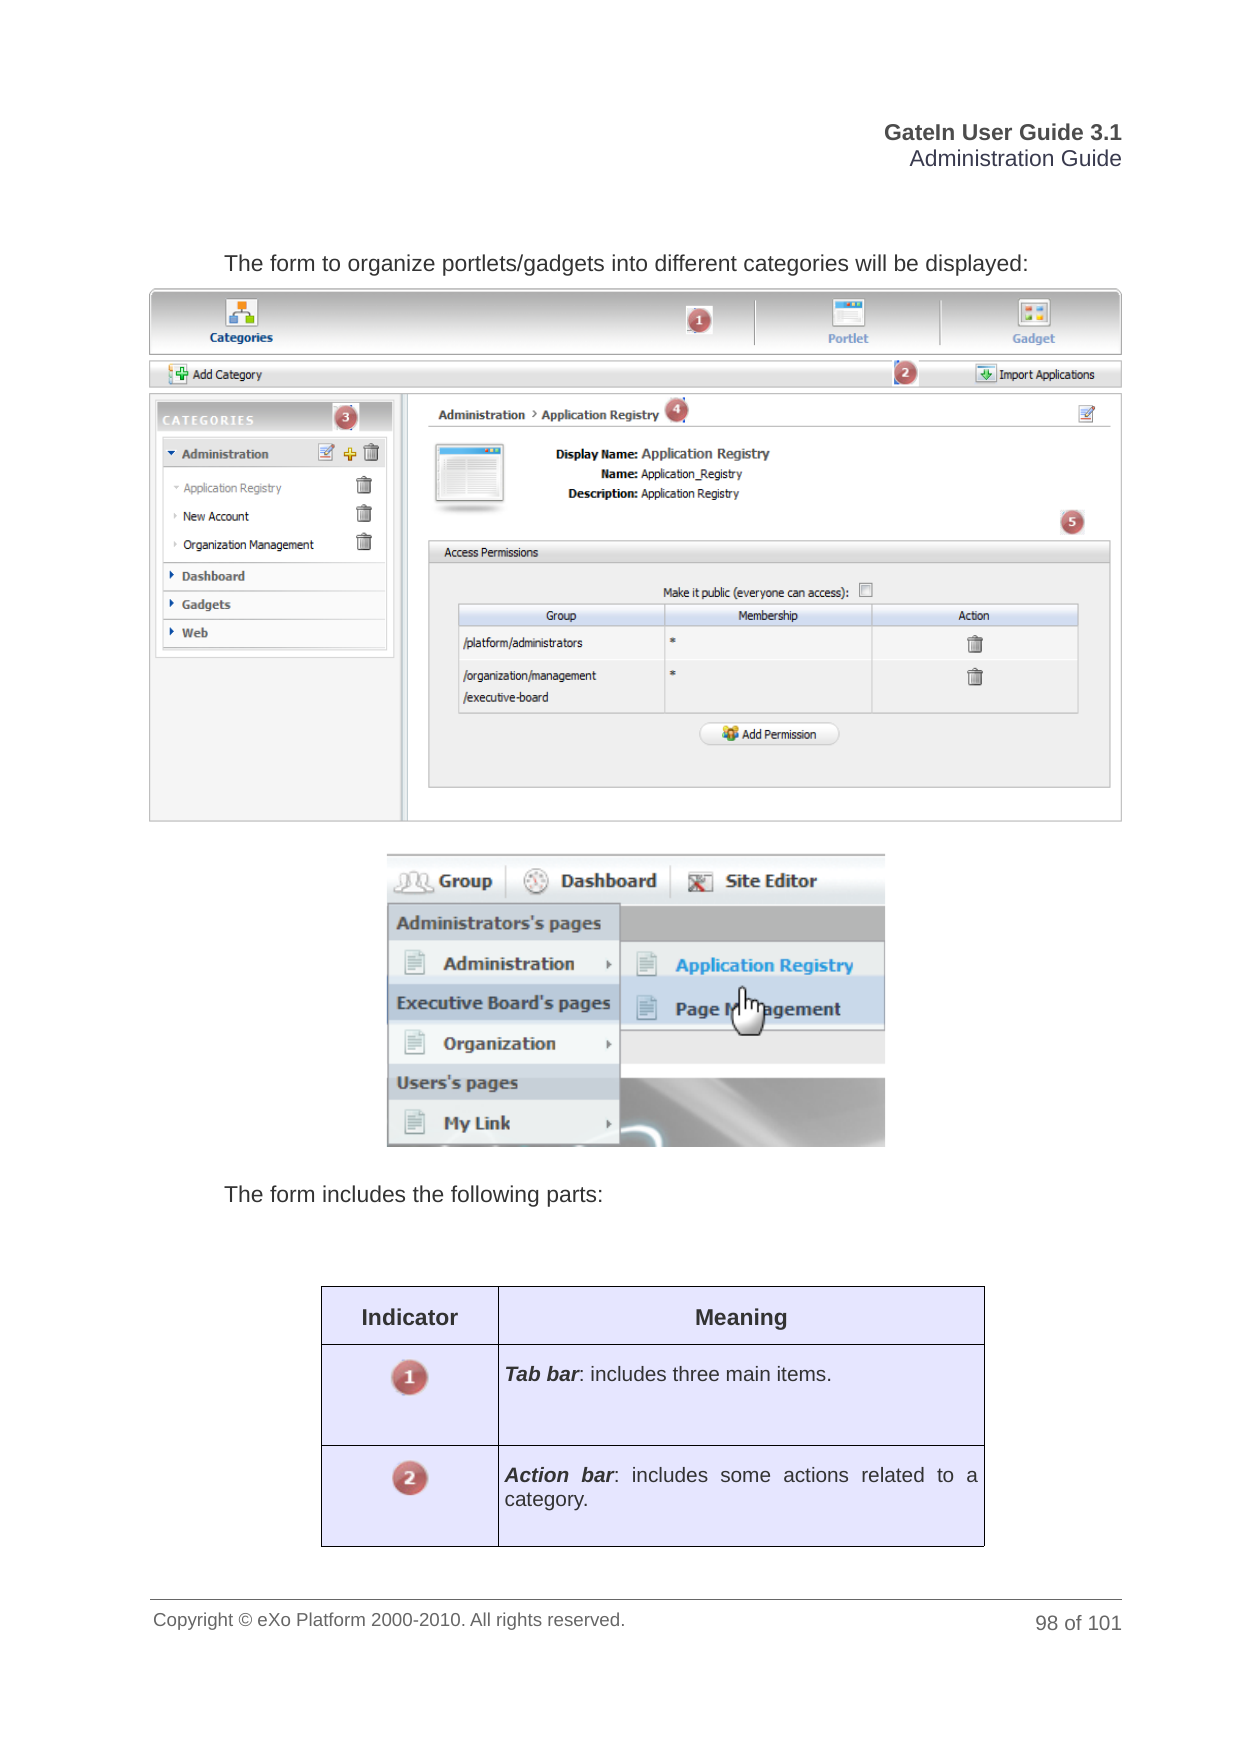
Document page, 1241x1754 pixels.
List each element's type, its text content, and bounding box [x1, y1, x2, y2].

table_cell Action bar: includes some actions related to a category. [499, 1446, 984, 1546]
table_cell [322, 1345, 498, 1445]
table_header Indicator [322, 1287, 498, 1344]
table_header Meaning [499, 1287, 984, 1344]
table_cell Tab bar: includes three main items. [499, 1345, 984, 1445]
picture [389, 1357, 431, 1398]
picture [389, 1458, 431, 1499]
picture [386, 853, 886, 1147]
picture [145, 283, 1127, 826]
table_cell [322, 1446, 498, 1546]
text The form to organize portlets/gadgets into different categories will be displayed: [224, 250, 1122, 276]
text The form includes the following parts: [224, 1181, 1122, 1207]
